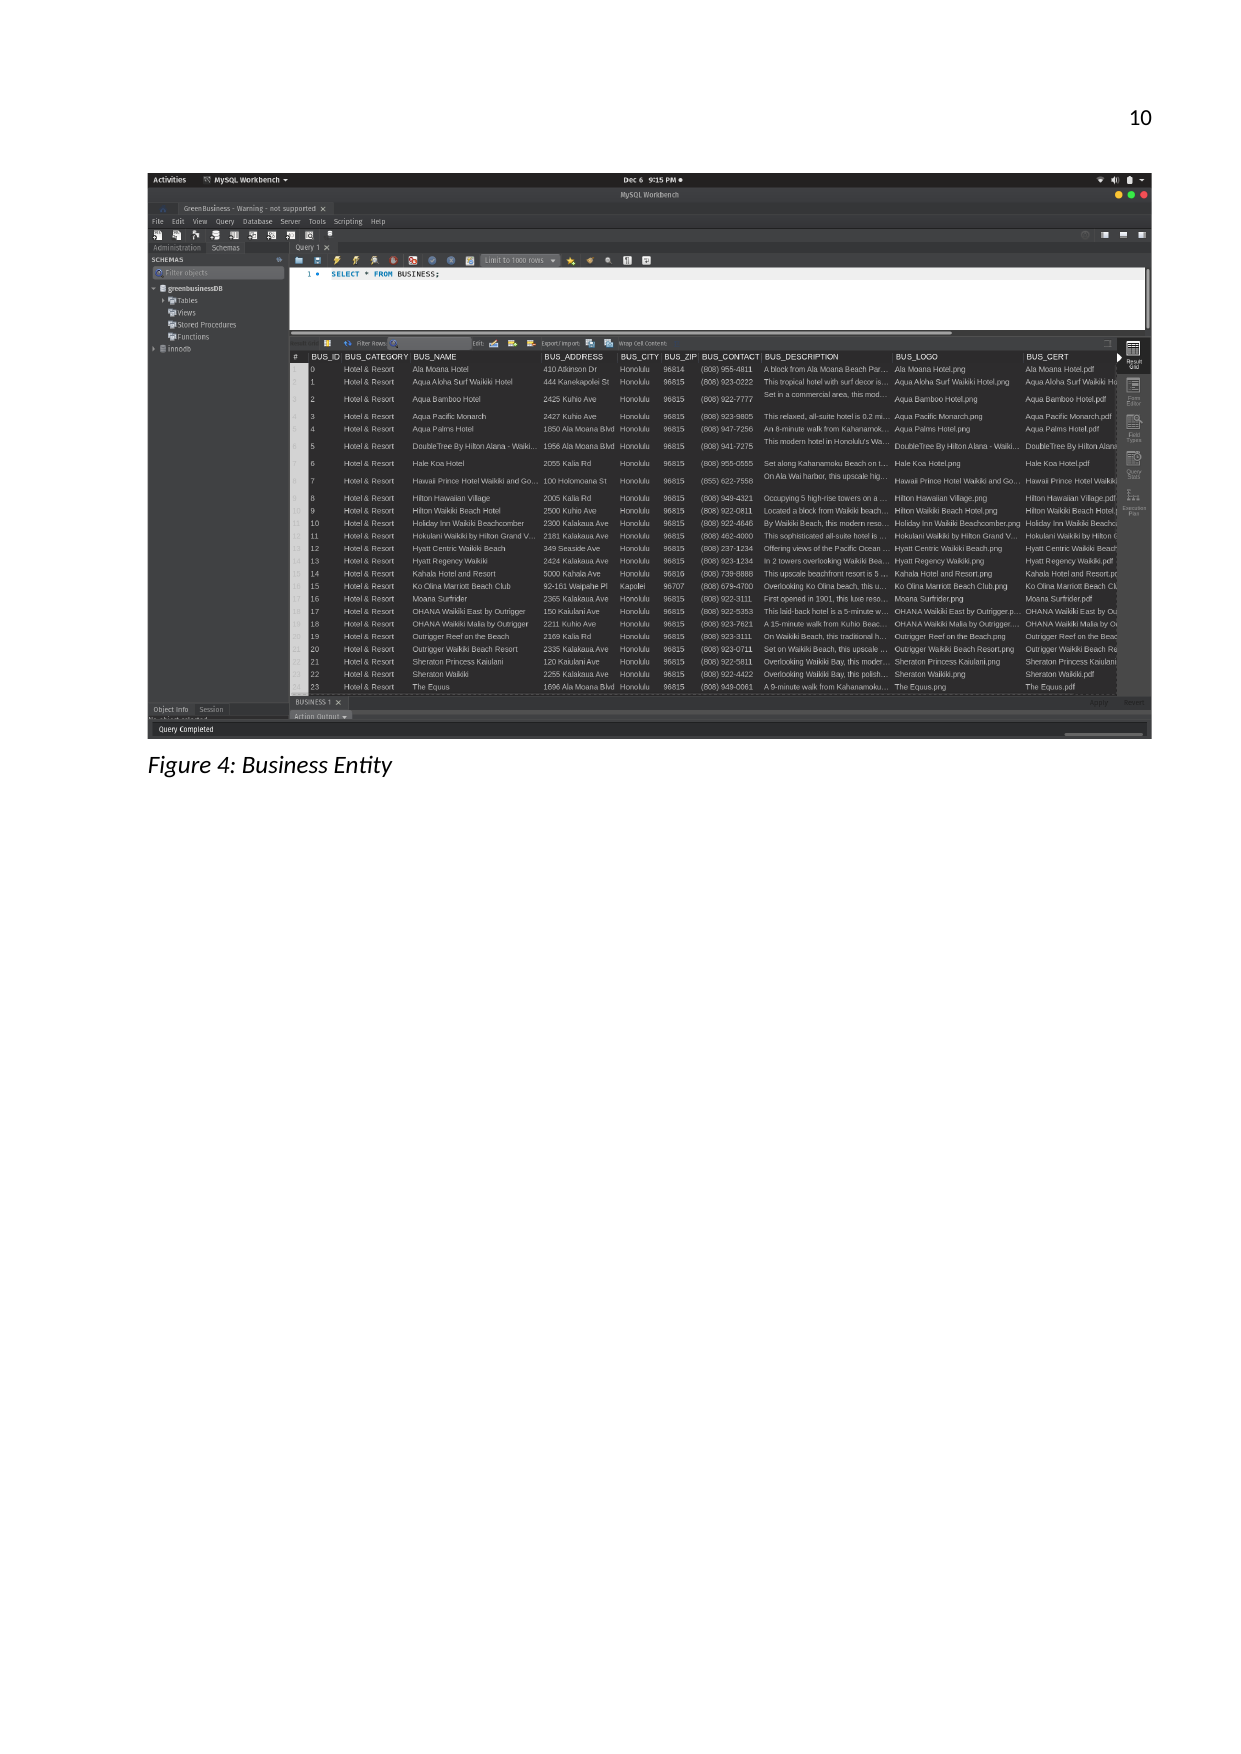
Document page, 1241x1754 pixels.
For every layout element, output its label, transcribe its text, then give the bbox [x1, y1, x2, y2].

text Figure 4: Business Entity [148, 739, 1152, 779]
picture [147, 173, 1152, 739]
